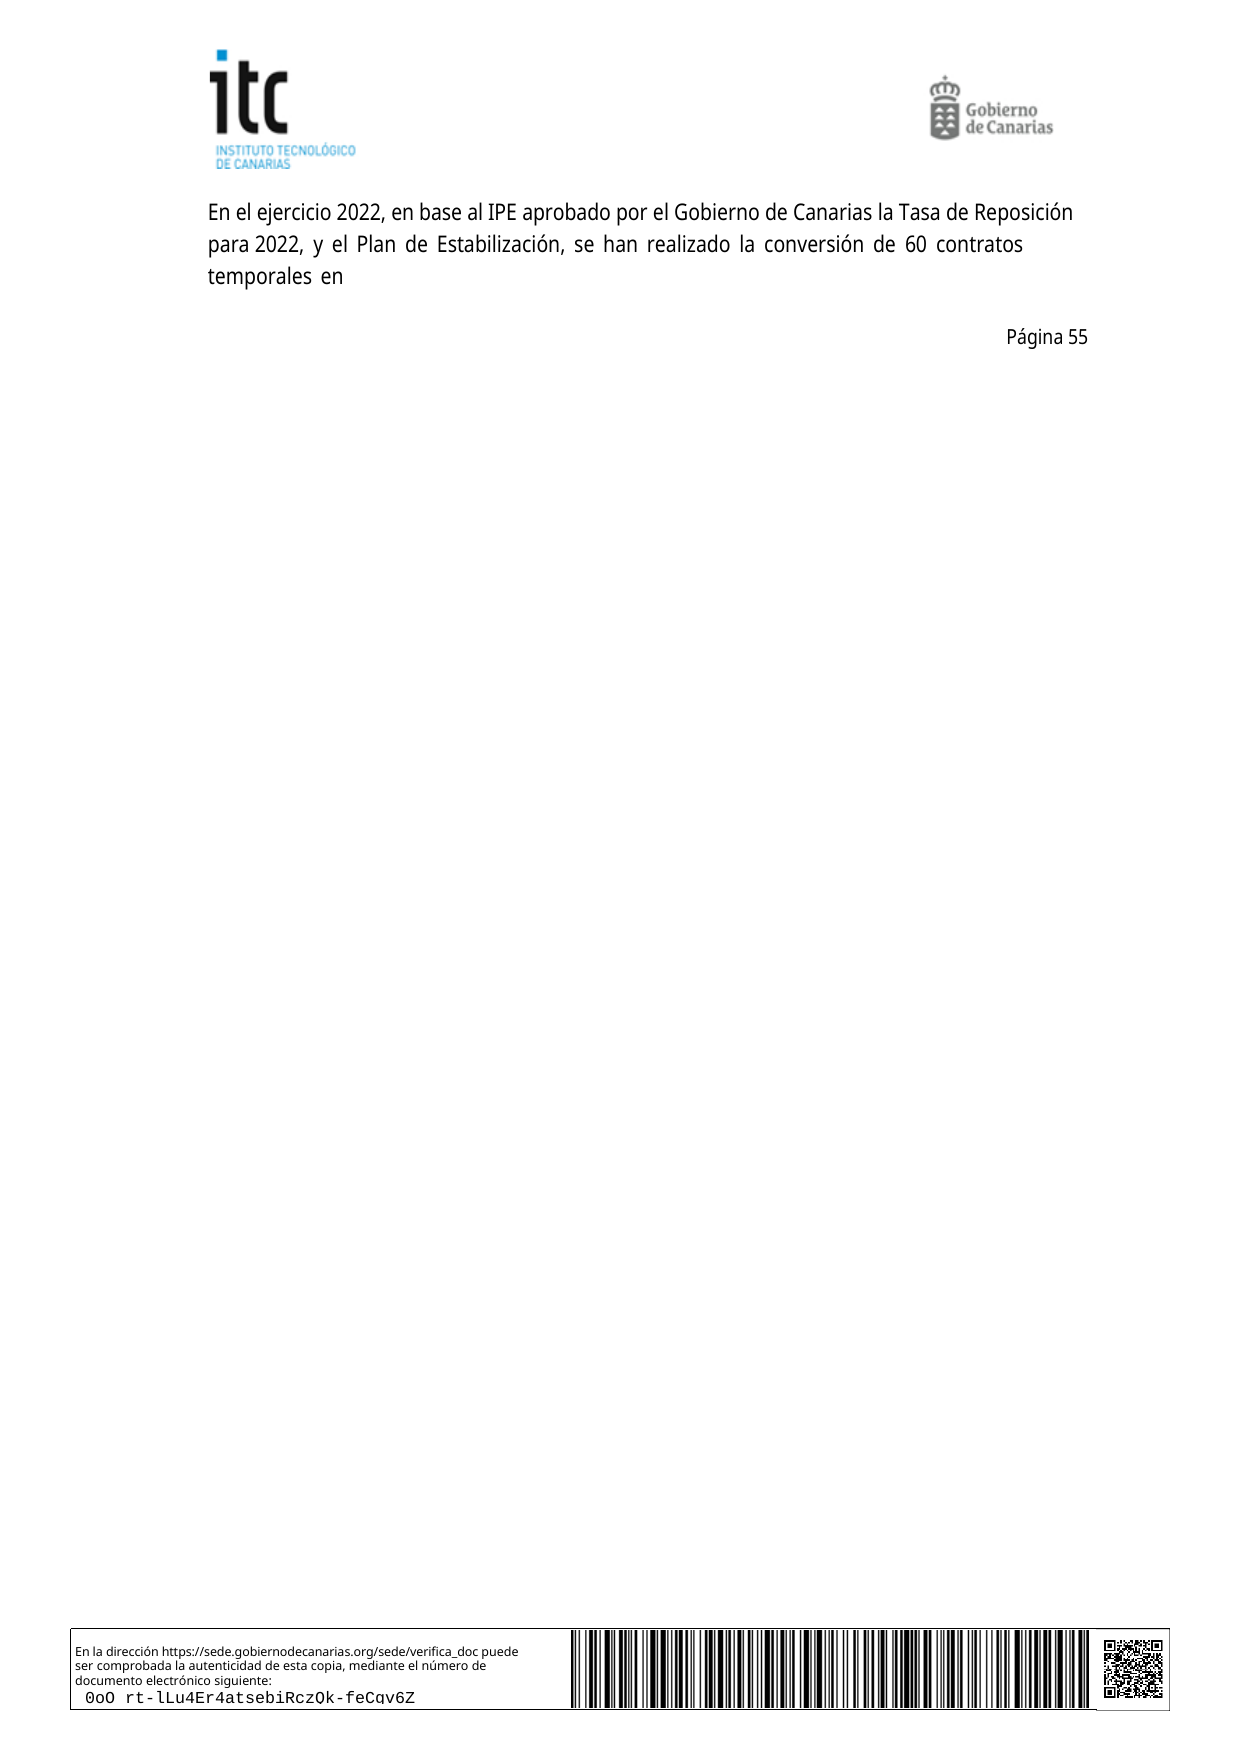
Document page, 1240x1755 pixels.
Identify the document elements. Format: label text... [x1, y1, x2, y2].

text Página 55 [58, 322, 1088, 351]
text En el ejercicio 2022, en base al IPE aprobado por el Gobierno de Canarias la Tasa de Reposición para 2022, y el Plan de Estabilización, se han realizado la conversión de 60 contratos temporales en [208, 196, 1088, 291]
